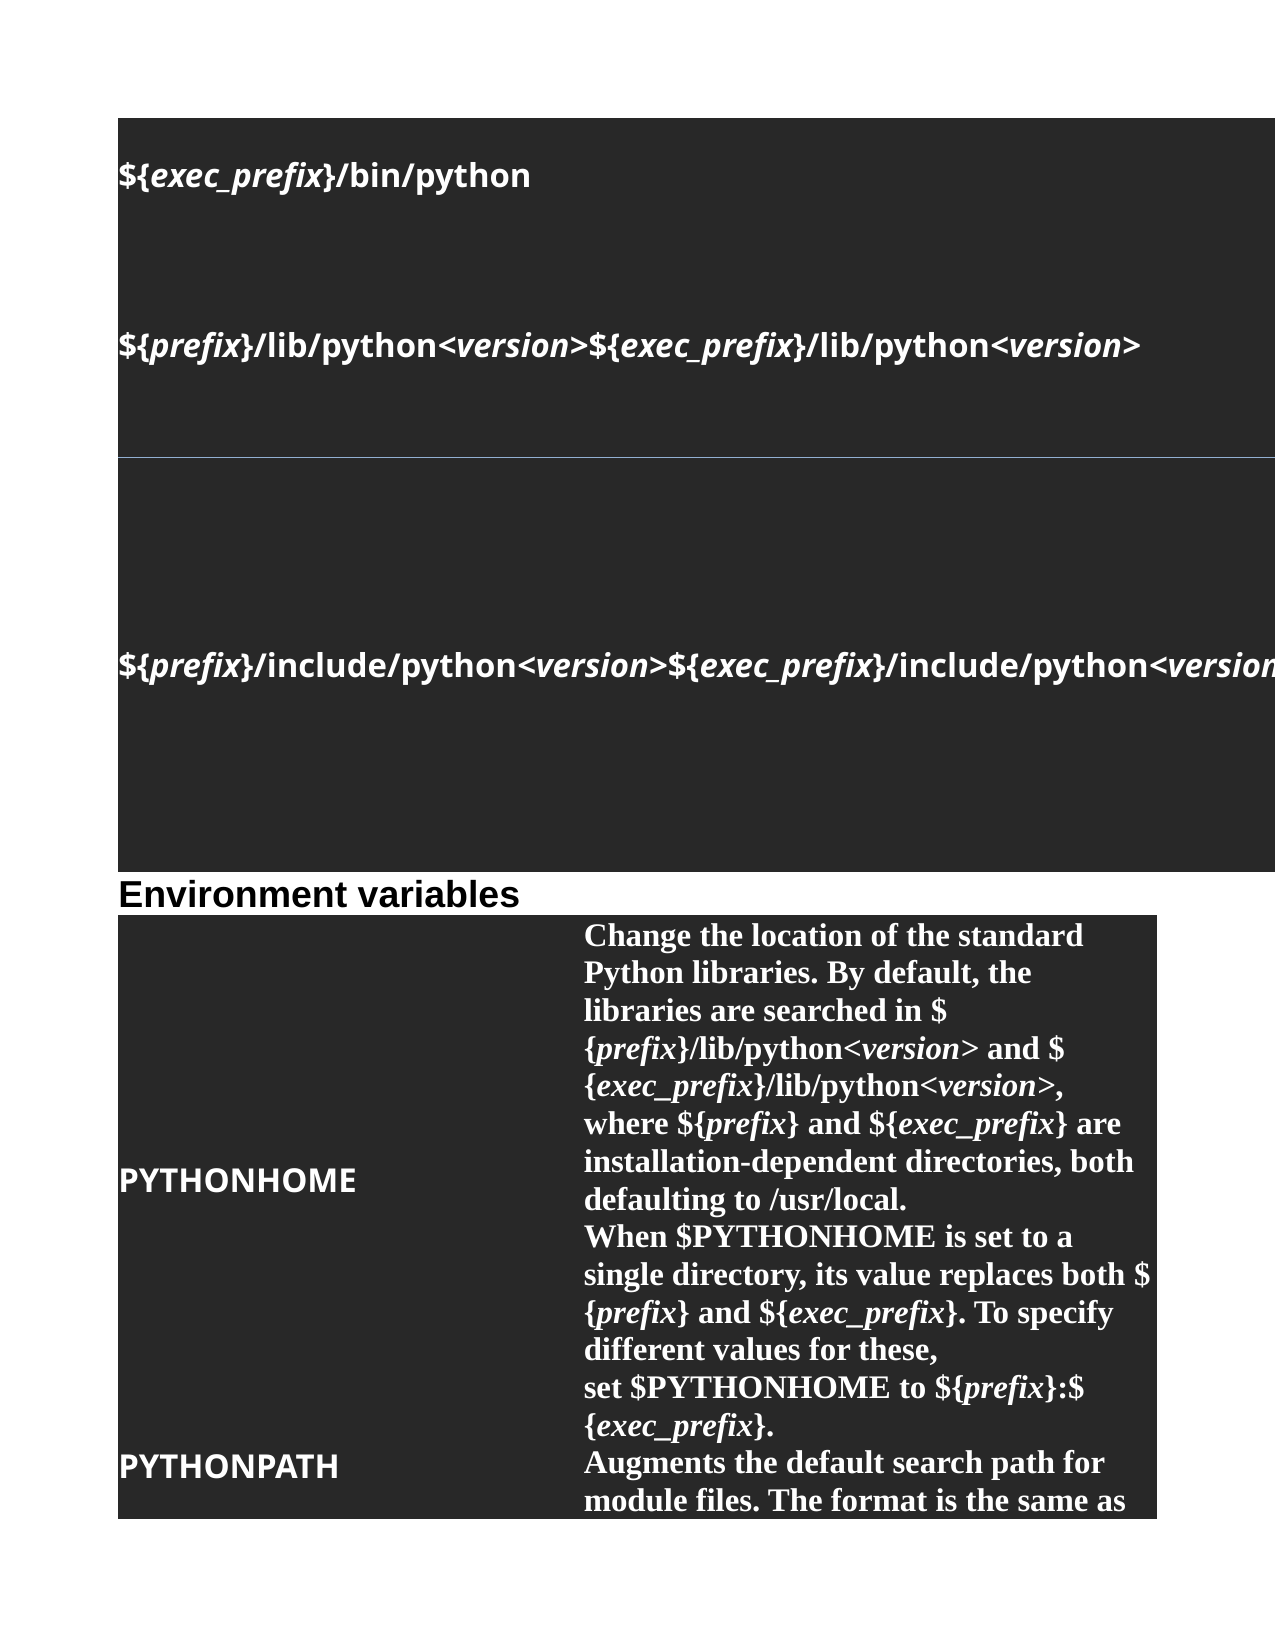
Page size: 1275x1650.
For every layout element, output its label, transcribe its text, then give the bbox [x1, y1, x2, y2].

subtitle Environment variables [118, 872, 1157, 915]
table_cell Augments the default search path for module files. The format is the same as [584, 1443, 1157, 1519]
table_header ${exec_prefix}/bin/python [118, 118, 1275, 231]
table_header PYTHONHOME [118, 915, 583, 1443]
table_cell PYTHONPATH [118, 1443, 583, 1519]
table_cell ${prefix}/include/python<version>${exec_prefix}/include/python<version> [118, 458, 1275, 872]
table_header Change the location of the standard Python libraries. By default, the libraries are searched in ${prefix}/lib/python<version> and ${exec_prefix}/lib/python<version>, where ${prefix} and ${exec_prefix} are installation-dependent directories, both defaulting to /usr/local. When $PYTHONHOME is set to a single directory, its value replaces both ${prefix} and ${exec_prefix}. To specify different values for these, set $PYTHONHOME to ${prefix}:${exec_prefix}. [584, 915, 1157, 1443]
table_cell ${prefix}/lib/python<version>${exec_prefix}/lib/python<version> [118, 231, 1275, 457]
